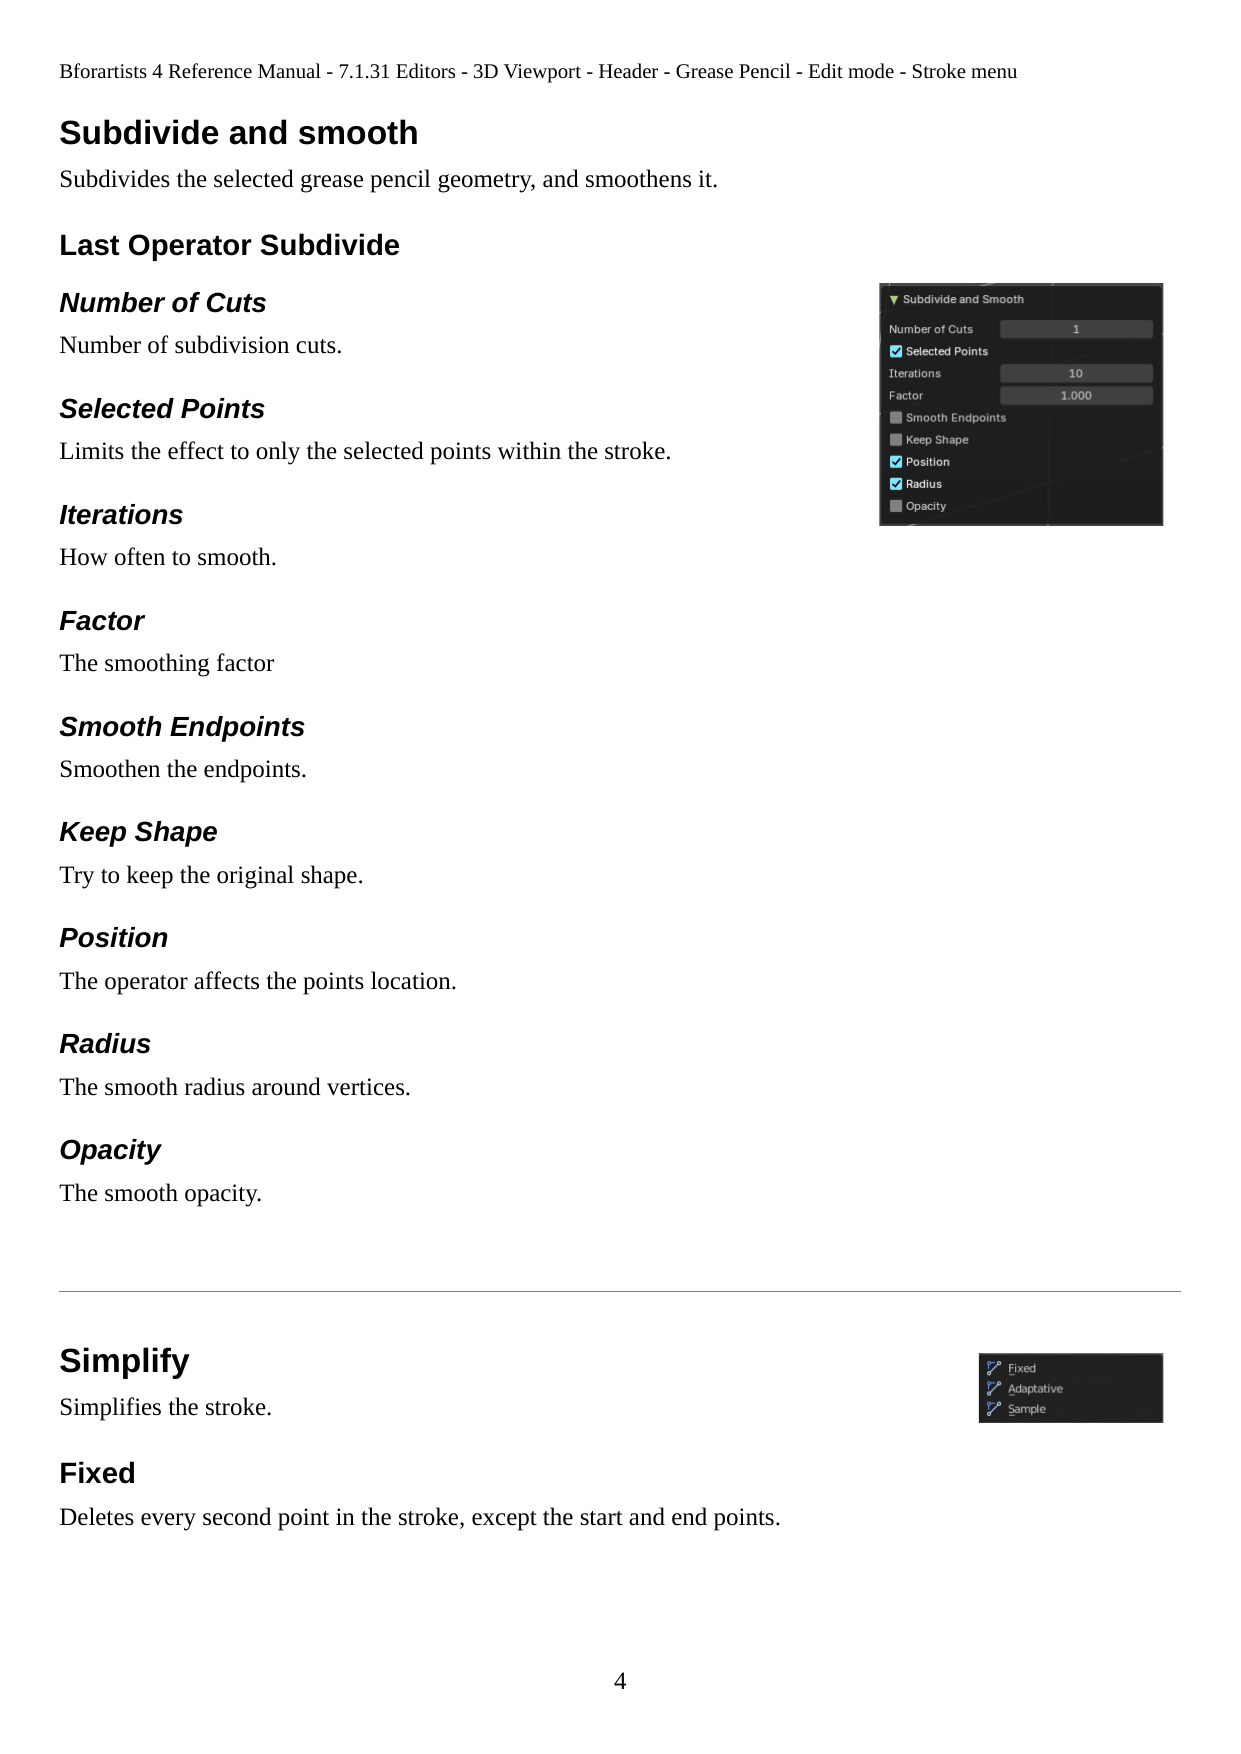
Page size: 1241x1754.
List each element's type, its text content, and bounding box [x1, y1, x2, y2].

text The smooth opacity. [59, 1178, 1181, 1207]
subtitle Number of Cuts [59, 286, 879, 318]
text The smoothing factor [59, 648, 1181, 677]
picture [978, 1353, 1164, 1423]
subtitle Position [59, 922, 1181, 954]
subtitle Fixed [59, 1456, 1181, 1490]
text How often to smooth. [59, 542, 1181, 571]
text Number of subdivision cuts. [59, 331, 879, 359]
subtitle Smooth Endpoints [59, 710, 1181, 742]
subtitle Subdivide and smooth [59, 113, 1181, 151]
text Try to keep the original shape. [59, 860, 1181, 889]
subtitle Keep Shape [59, 816, 1181, 848]
text Simplifies the stroke. [59, 1392, 978, 1421]
text Smoothen the endpoints. [59, 754, 1181, 783]
text Subdivides the selected grease pencil geometry, and smoothens it. [59, 164, 1181, 192]
subtitle Last Operator Subdivide [59, 227, 1181, 261]
text Deletes every second point in the stroke, except the start and end points. [59, 1502, 1181, 1531]
subtitle [1164, 392, 1181, 424]
text Limits the effect to only the selected points within the stroke. [59, 436, 879, 465]
subtitle Radius [59, 1028, 1181, 1059]
subtitle [1164, 286, 1181, 318]
picture [879, 283, 1164, 526]
subtitle Simplify [59, 1341, 1181, 1380]
subtitle Factor [59, 604, 1181, 636]
text The smooth radius around vertices. [59, 1072, 1181, 1101]
text The operator affects the points location. [59, 966, 1181, 995]
text [1164, 1392, 1181, 1421]
subtitle Opacity [59, 1134, 1181, 1166]
subtitle Selected Points [59, 392, 879, 424]
subtitle Iterations [59, 498, 1181, 530]
